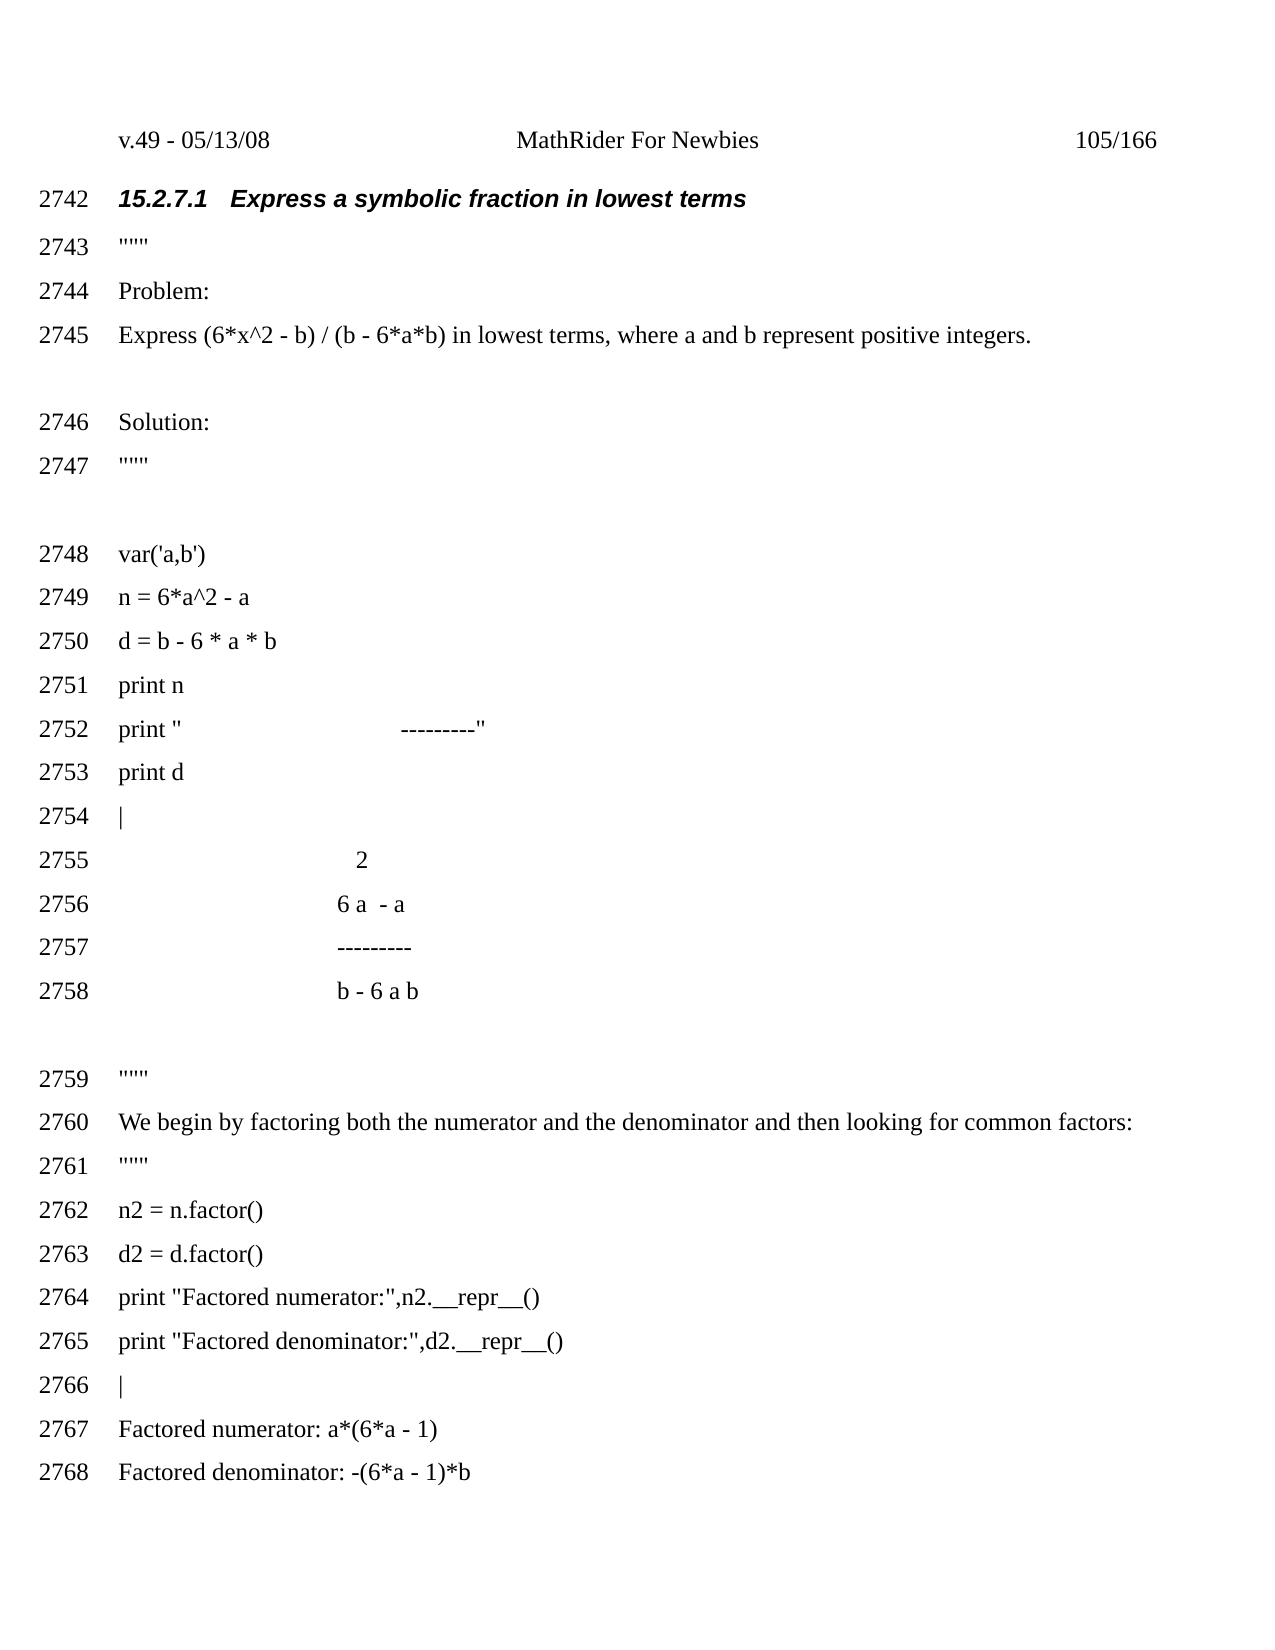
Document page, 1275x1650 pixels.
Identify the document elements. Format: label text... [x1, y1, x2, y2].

text d = b - 6 * a * b [118, 626, 1157, 655]
text | [118, 1370, 1157, 1399]
text print n [118, 670, 1157, 699]
text b - 6 a b [118, 976, 1157, 1005]
text --------- [118, 932, 1157, 961]
text Factored denominator: -(6*a - 1)*b [118, 1457, 1157, 1486]
text print d [118, 757, 1157, 786]
text print " ---------" [118, 714, 1157, 742]
text | [118, 801, 1157, 830]
text print "Factored numerator:",n2.__repr__() [118, 1282, 1157, 1311]
text We begin by factoring both the numerator and the denominator and then looking for common factors: [118, 1107, 1157, 1136]
text """ [118, 232, 1157, 261]
text """ [118, 1064, 1157, 1092]
text 6 a - a [118, 889, 1157, 917]
text print "Factored denominator:",d2.__repr__() [118, 1326, 1157, 1355]
text n2 = n.factor() [118, 1195, 1157, 1224]
text Factored numerator: a*(6*a - 1) [118, 1414, 1157, 1442]
text n = 6*a^2 - a [118, 582, 1157, 611]
text """ [118, 451, 1157, 480]
text Solution: [118, 407, 1157, 436]
text Express (6*x^2 - b) / (b - 6*a*b) in lowest terms, where a and b represent positive integers. [118, 320, 1157, 349]
text 2 [118, 845, 1157, 874]
text var('a,b') [118, 539, 1157, 567]
text d2 = d.factor() [118, 1239, 1157, 1267]
text Problem: [118, 276, 1157, 305]
subtitle Express a symbolic fraction in lowest terms [118, 184, 1157, 212]
text """ [118, 1151, 1157, 1180]
